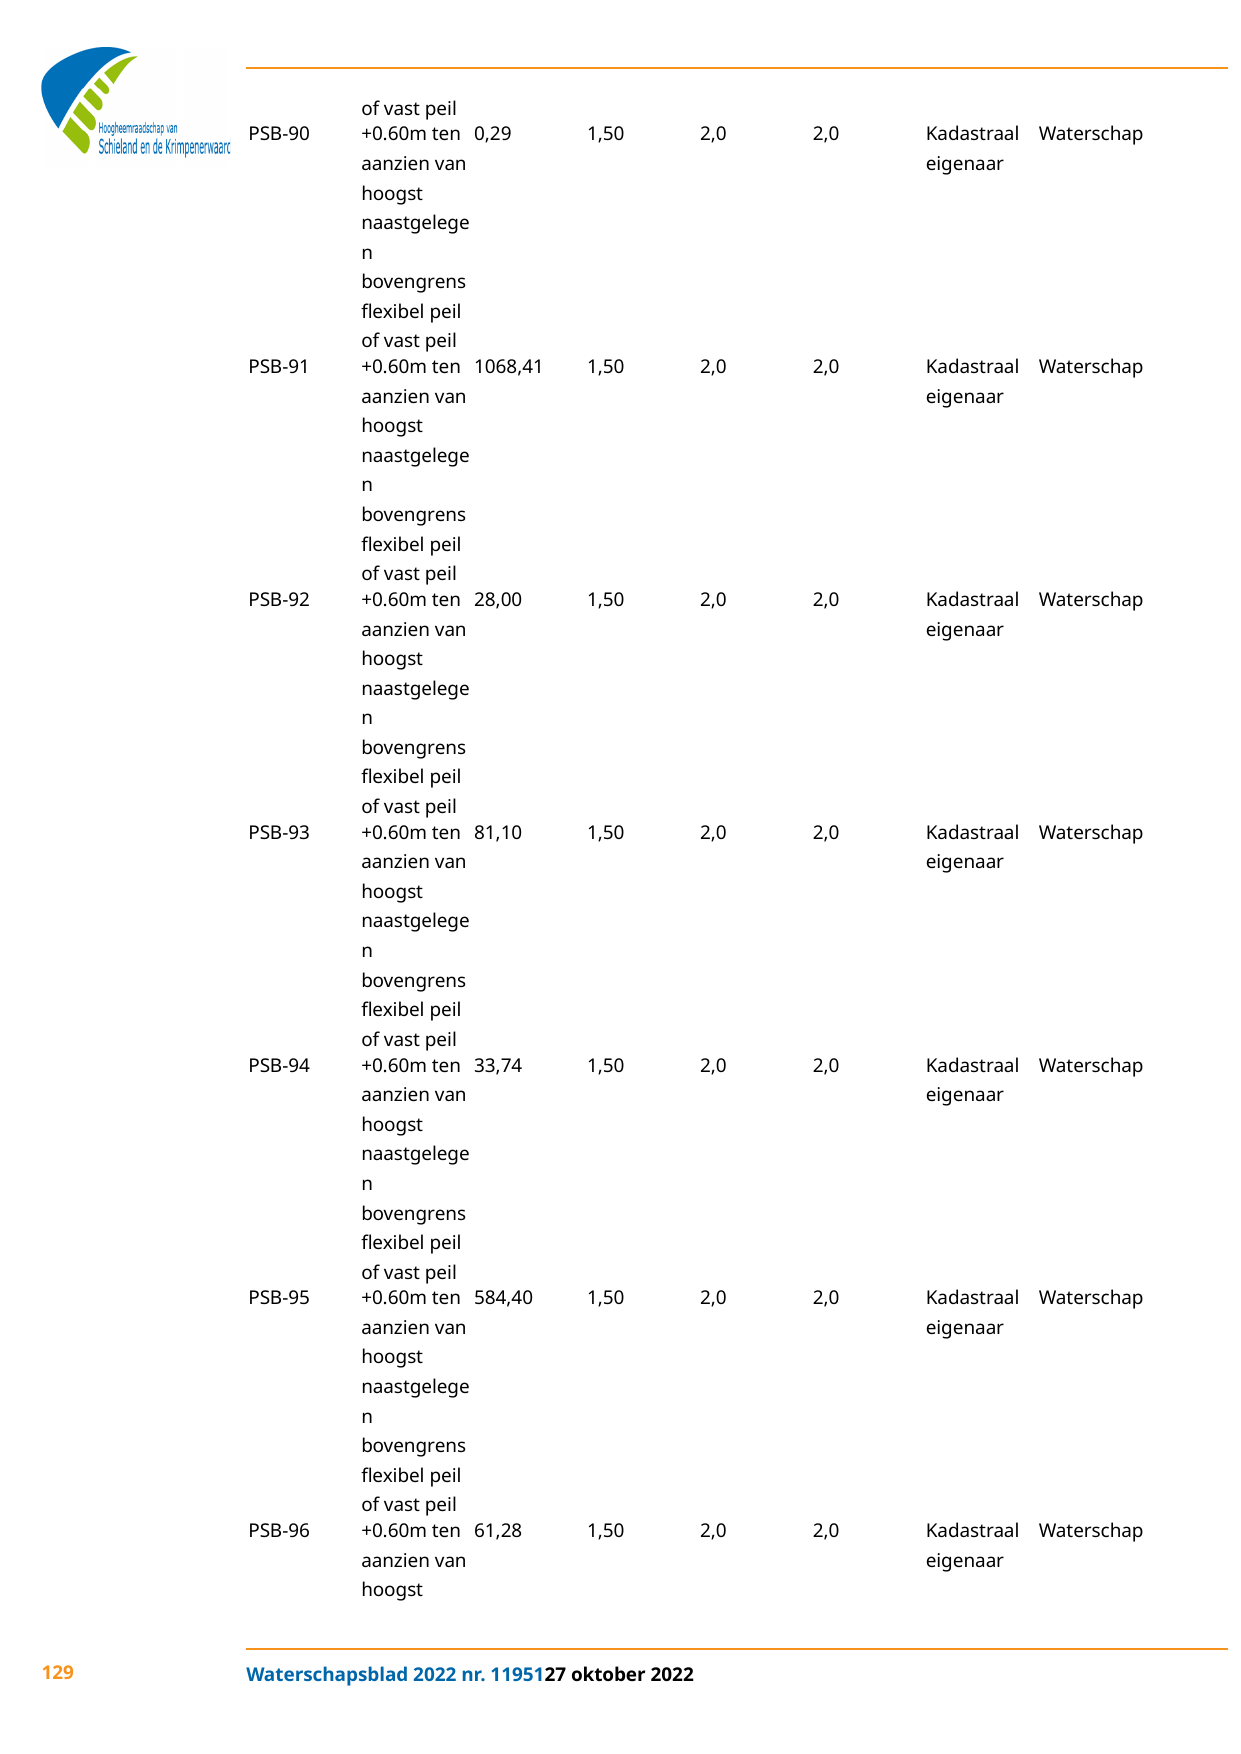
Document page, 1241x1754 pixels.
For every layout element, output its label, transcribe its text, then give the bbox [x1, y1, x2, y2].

table_cell 61,28 [474, 1518, 587, 1602]
table_cell +0.60m ten aanzien van hoogst naastgelegen bovengrens flexibel peil of vast peil [361, 586, 474, 819]
table_cell of vast peil [361, 95, 474, 121]
table_cell 2,0 [700, 353, 813, 586]
table_cell 2,0 [813, 586, 926, 819]
table_cell [1039, 95, 1152, 121]
table_cell Kadastraal eigenaar [926, 819, 1038, 1052]
table_cell 2,0 [700, 586, 813, 819]
table_cell [700, 95, 813, 121]
table_cell Waterschap [1039, 1518, 1152, 1602]
table_cell 1,50 [587, 353, 700, 586]
table_cell 33,74 [474, 1052, 587, 1284]
table_cell 2,0 [700, 1518, 813, 1602]
table_cell 81,10 [474, 819, 587, 1052]
table_cell 2,0 [813, 121, 926, 353]
table_cell Waterschap [1039, 819, 1152, 1052]
table_cell [587, 95, 700, 121]
table_cell 1,50 [587, 1518, 700, 1602]
table_cell PSB-95 [248, 1285, 361, 1517]
table_cell Kadastraal eigenaar [926, 586, 1038, 819]
table_cell 584,40 [474, 1285, 587, 1517]
table_cell Kadastraal eigenaar [926, 1052, 1038, 1284]
table_cell Kadastraal eigenaar [926, 1285, 1038, 1517]
table_cell 1068,41 [474, 353, 587, 586]
table_cell PSB-92 [248, 586, 361, 819]
table_cell [474, 95, 587, 121]
table_cell 1,50 [587, 586, 700, 819]
table_cell 2,0 [813, 819, 926, 1052]
table_cell 2,0 [813, 1285, 926, 1517]
table_cell PSB-93 [248, 819, 361, 1052]
table_cell +0.60m ten aanzien van hoogst naastgelegen bovengrens flexibel peil of vast peil [361, 121, 474, 353]
table_cell 2,0 [700, 121, 813, 353]
table_cell 1,50 [587, 819, 700, 1052]
table_cell Waterschap [1039, 1052, 1152, 1284]
table_cell Waterschap [1039, 586, 1152, 819]
table_cell 2,0 [813, 1518, 926, 1602]
table_cell PSB-91 [248, 353, 361, 586]
table_cell +0.60m ten aanzien van hoogst naastgelegen bovengrens flexibel peil of vast peil [361, 819, 474, 1052]
table_cell 2,0 [813, 353, 926, 586]
table_cell 1,50 [587, 1052, 700, 1284]
table_cell Kadastraal eigenaar [926, 353, 1038, 586]
table_cell 1,50 [587, 121, 700, 353]
table_cell [813, 95, 926, 121]
table_cell Kadastraal eigenaar [926, 121, 1038, 353]
table_cell 2,0 [813, 1052, 926, 1284]
table_cell 1,50 [587, 1285, 700, 1517]
table_cell PSB-94 [248, 1052, 361, 1284]
table_cell +0.60m ten aanzien van hoogst [361, 1518, 474, 1602]
table_cell 2,0 [700, 1052, 813, 1284]
picture [41, 47, 231, 172]
table_cell 2,0 [700, 819, 813, 1052]
table_cell 0,29 [474, 121, 587, 353]
table_cell 28,00 [474, 586, 587, 819]
table_cell [926, 95, 1038, 121]
table_cell Waterschap [1039, 1285, 1152, 1517]
table_cell Waterschap [1039, 353, 1152, 586]
table_cell +0.60m ten aanzien van hoogst naastgelegen bovengrens flexibel peil of vast peil [361, 1052, 474, 1284]
table_cell +0.60m ten aanzien van hoogst naastgelegen bovengrens flexibel peil of vast peil [361, 353, 474, 586]
table_cell [248, 95, 361, 121]
table_cell Waterschap [1039, 121, 1152, 353]
table_cell PSB-96 [248, 1518, 361, 1602]
table_cell 2,0 [700, 1285, 813, 1517]
table_cell Kadastraal eigenaar [926, 1518, 1038, 1602]
table_cell PSB-90 [248, 121, 361, 353]
table_cell +0.60m ten aanzien van hoogst naastgelegen bovengrens flexibel peil of vast peil [361, 1285, 474, 1517]
